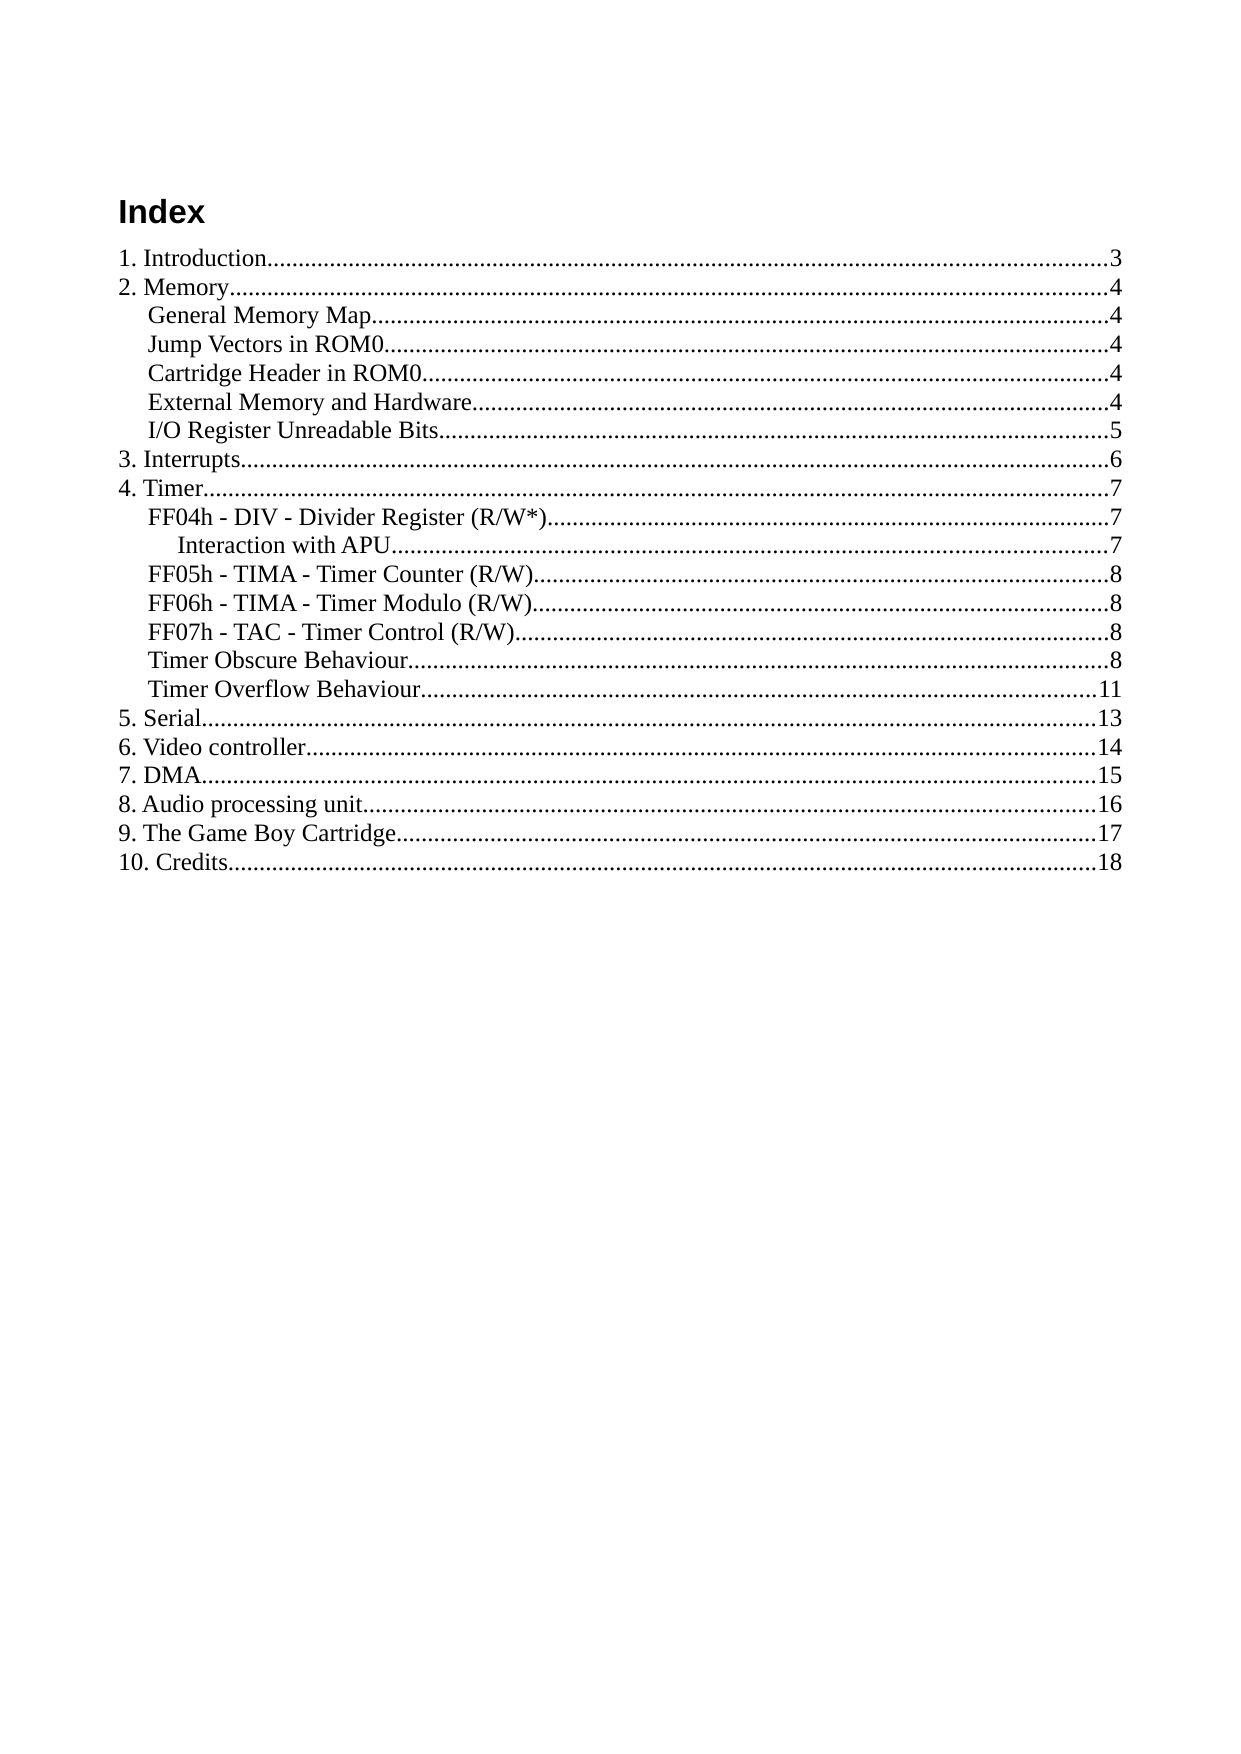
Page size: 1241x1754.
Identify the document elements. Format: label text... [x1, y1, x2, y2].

text 2. Memory 4 [118, 272, 1122, 301]
text Cartridge Header in ROM0 4 [148, 358, 1122, 387]
text FF05h - TIMA - Timer Counter (R/W) 8 [148, 559, 1122, 588]
text 3. Interrupts 6 [118, 444, 1122, 473]
text Interaction with APU 7 [177, 531, 1122, 559]
text 9. The Game Boy Cartridge 17 [118, 818, 1122, 847]
text FF07h - TAC - Timer Control (R/W) 8 [148, 617, 1122, 646]
text Jump Vectors in ROM0 4 [148, 329, 1122, 358]
text Timer Obscure Behaviour 8 [148, 646, 1122, 674]
subtitle Index [118, 192, 1122, 231]
text 7. DMA 15 [118, 761, 1122, 789]
text 6. Video controller 14 [118, 732, 1122, 761]
text 10. Credits 18 [118, 847, 1122, 876]
text Timer Overflow Behaviour 11 [148, 674, 1122, 703]
text FF04h - DIV - Divider Register (R/W*) 7 [148, 502, 1122, 531]
text 8. Audio processing unit 16 [118, 789, 1122, 818]
text FF06h - TIMA - Timer Modulo (R/W) 8 [148, 588, 1122, 617]
text General Memory Map 4 [148, 301, 1122, 329]
text 1. Introduction 3 [118, 243, 1122, 272]
text I/O Register Unreadable Bits 5 [148, 416, 1122, 444]
text 4. Timer 7 [118, 473, 1122, 502]
text External Memory and Hardware 4 [148, 387, 1122, 416]
text 5. Serial 13 [118, 703, 1122, 732]
